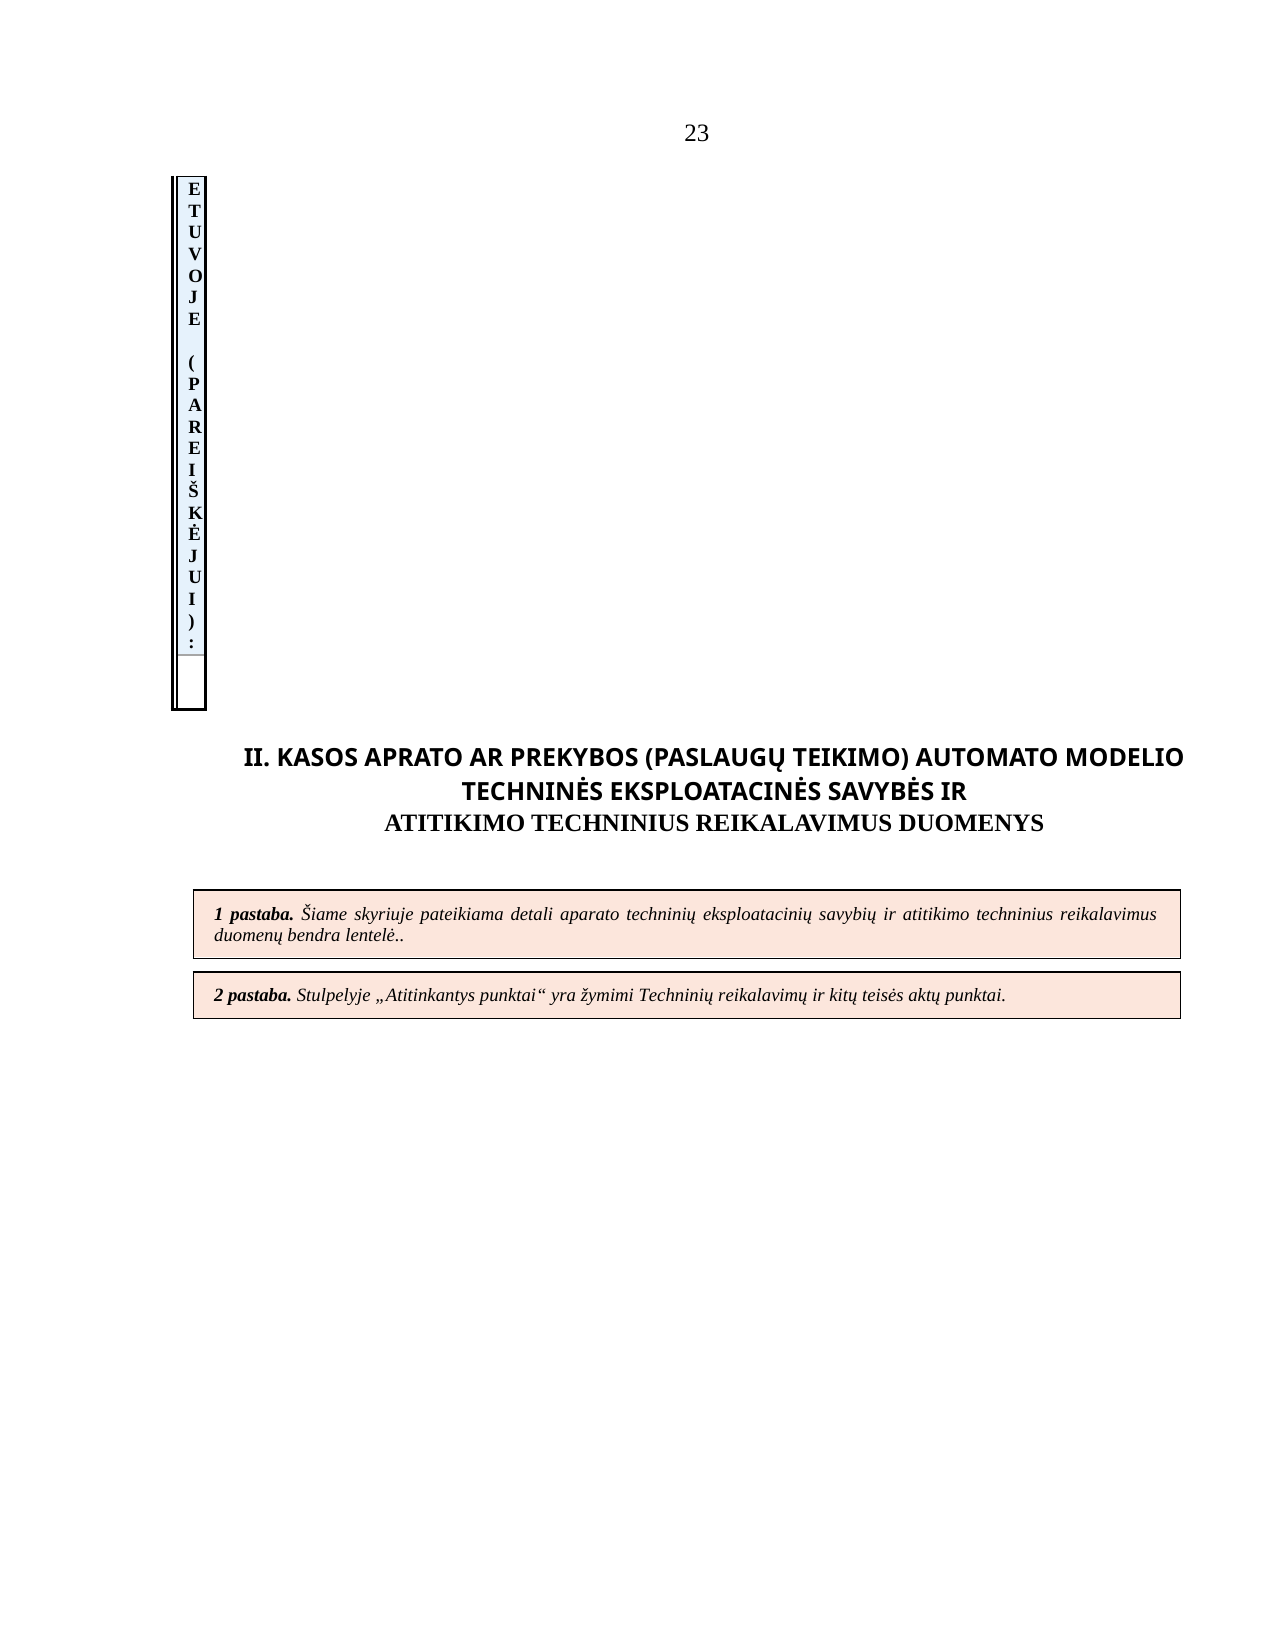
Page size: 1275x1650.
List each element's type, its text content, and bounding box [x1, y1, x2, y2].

table_cell etuvoje (Pareiškėjui): [178, 177, 204, 654]
text II. kasos aprato ar prekybos (paslaugų teikimo) automato modelio techninės eksploatacinės savybės ir atitikimo techninius reikalavimus duomenys [213, 739, 1216, 836]
table_cell [178, 656, 204, 708]
table_header 2 pastaba. Stulpelyje „Atitinkantys punktai“ yra žymimi Techninių reikalavimų ir kitų teisės aktų punktai. [194, 973, 1180, 1018]
table_header 1 pastaba. Šiame skyriuje pateikiama detali aparato techninių eksploatacinių savybių ir atitikimo techninius reikalavimus duomenų bendra lentelė.. [194, 891, 1180, 957]
